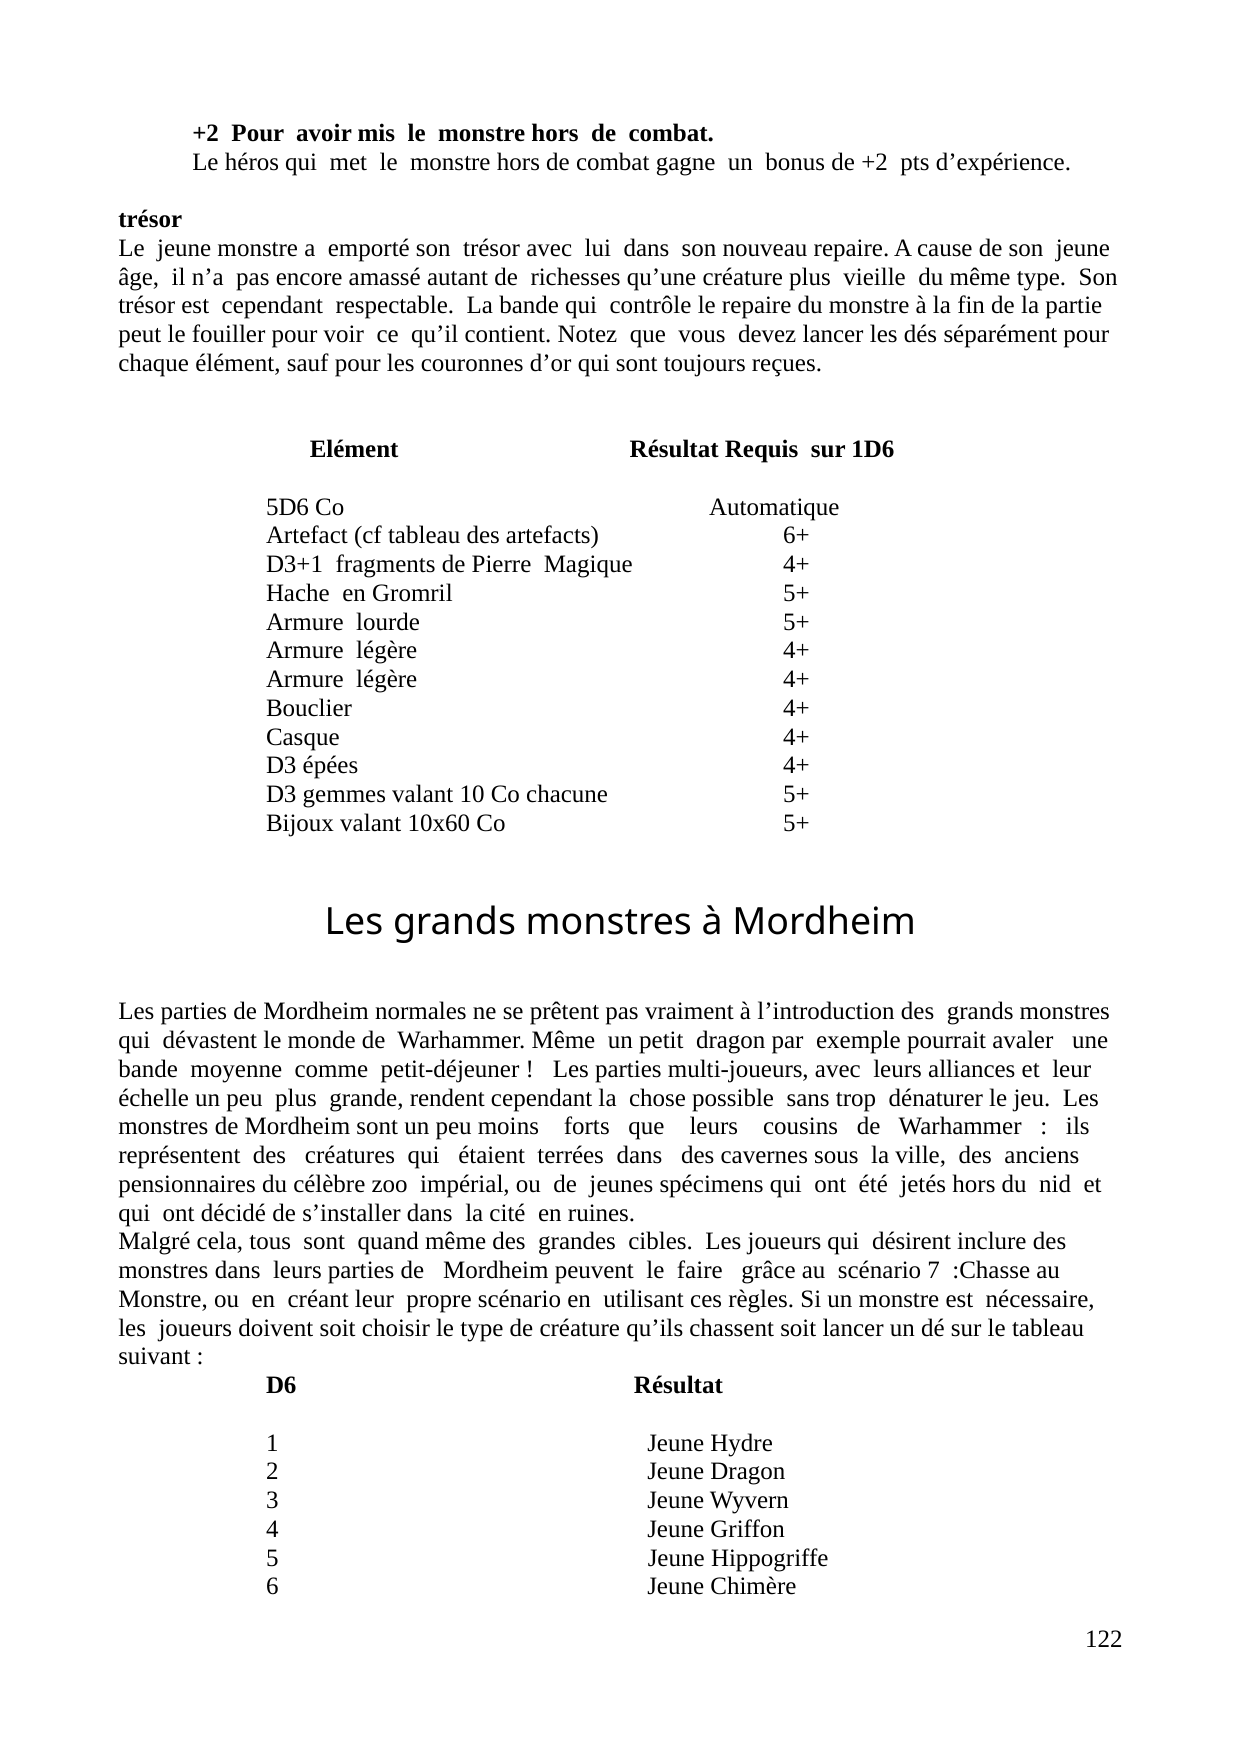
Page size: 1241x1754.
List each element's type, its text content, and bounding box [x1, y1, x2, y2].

text 5D6 Co Automatique [266, 492, 1122, 521]
text 6 Jeune Chimère [266, 1571, 1122, 1600]
text D3 épées 4+ [266, 751, 1122, 779]
text +2 Pour avoir mis le monstre hors de combat. [118, 118, 1122, 147]
text 3 Jeune Wyvern [266, 1485, 1122, 1514]
text Le héros qui met le monstre hors de combat gagne un bonus de +2 pts d’expérience. [118, 147, 1122, 176]
text Armure lourde 5+ [266, 607, 1122, 636]
text Bijoux valant 10x60 Co 5+ [266, 808, 1122, 837]
text Malgré cela, tous sont quand même des grandes cibles. Les joueurs qui désirent inclure des monstres dans leurs parties de Mordheim peuvent le faire grâce au scénario 7 :Chasse au Monstre, ou en créant leur propre scénario en utilisant ces règles. Si un monstre est nécessaire, [118, 1226, 1122, 1313]
text 4 Jeune Griffon [266, 1514, 1122, 1543]
text D3 gemmes valant 10 Co chacune 5+ [266, 779, 1122, 808]
text Armure légère 4+ [266, 636, 1122, 664]
text 5 Jeune Hippogriffe [266, 1543, 1122, 1571]
text Casque 4+ [266, 722, 1122, 751]
text Armure légère 4+ [266, 664, 1122, 693]
text Hache en Gromril 5+ [266, 578, 1122, 607]
text Bouclier 4+ [266, 693, 1122, 722]
text Le jeune monstre a emporté son trésor avec lui dans son nouveau repaire. A cause de son jeune âge, il n’a pas encore amassé autant de richesses qu’une créature plus vieille du même type. Son trésor est cependant respectable. La bande qui contrôle le repaire du monstre à la fin de la partie peut le fouiller pour voir ce qu’il contient. Notez que vous devez lancer les dés séparément pour chaque élément, sauf pour les couronnes d’or qui sont toujours reçues. [118, 233, 1122, 377]
text D3+1 fragments de Pierre Magique 4+ [266, 549, 1122, 578]
text trésor [118, 204, 1122, 233]
text 1 Jeune Hydre [266, 1428, 1122, 1456]
text Elément Résultat Requis sur 1D6 [266, 434, 1122, 463]
text représentent des créatures qui étaient terrées dans des cavernes sous la ville, des anciens pensionnaires du célèbre zoo impérial, ou de jeunes spécimens qui ont été jetés hors du nid et qui ont décidé de s’installer dans la cité en ruines. [118, 1140, 1122, 1226]
text Les parties de Mordheim normales ne se prêtent pas vraiment à l’introduction des grands monstres qui dévastent le monde de Warhammer. Même un petit dragon par exemple pourrait avaler une bande moyenne comme petit-déjeuner ! Les parties multi-joueurs, avec leurs alliances et leur échelle un peu plus grande, rendent cependant la chose possible sans trop dénaturer le jeu. Les monstres de Mordheim sont un peu moins forts que leurs cousins de Warhammer : ils [118, 996, 1122, 1140]
text D6 Résultat [266, 1370, 1122, 1399]
text les joueurs doivent soit choisir le type de créature qu’ils chassent soit lancer un dé sur le tableau suivant : [118, 1313, 1122, 1370]
text Artefact (cf tableau des artefacts) 6+ [266, 521, 1122, 549]
text Les grands monstres à Mordheim [118, 894, 1122, 945]
text 2 Jeune Dragon [266, 1456, 1122, 1485]
